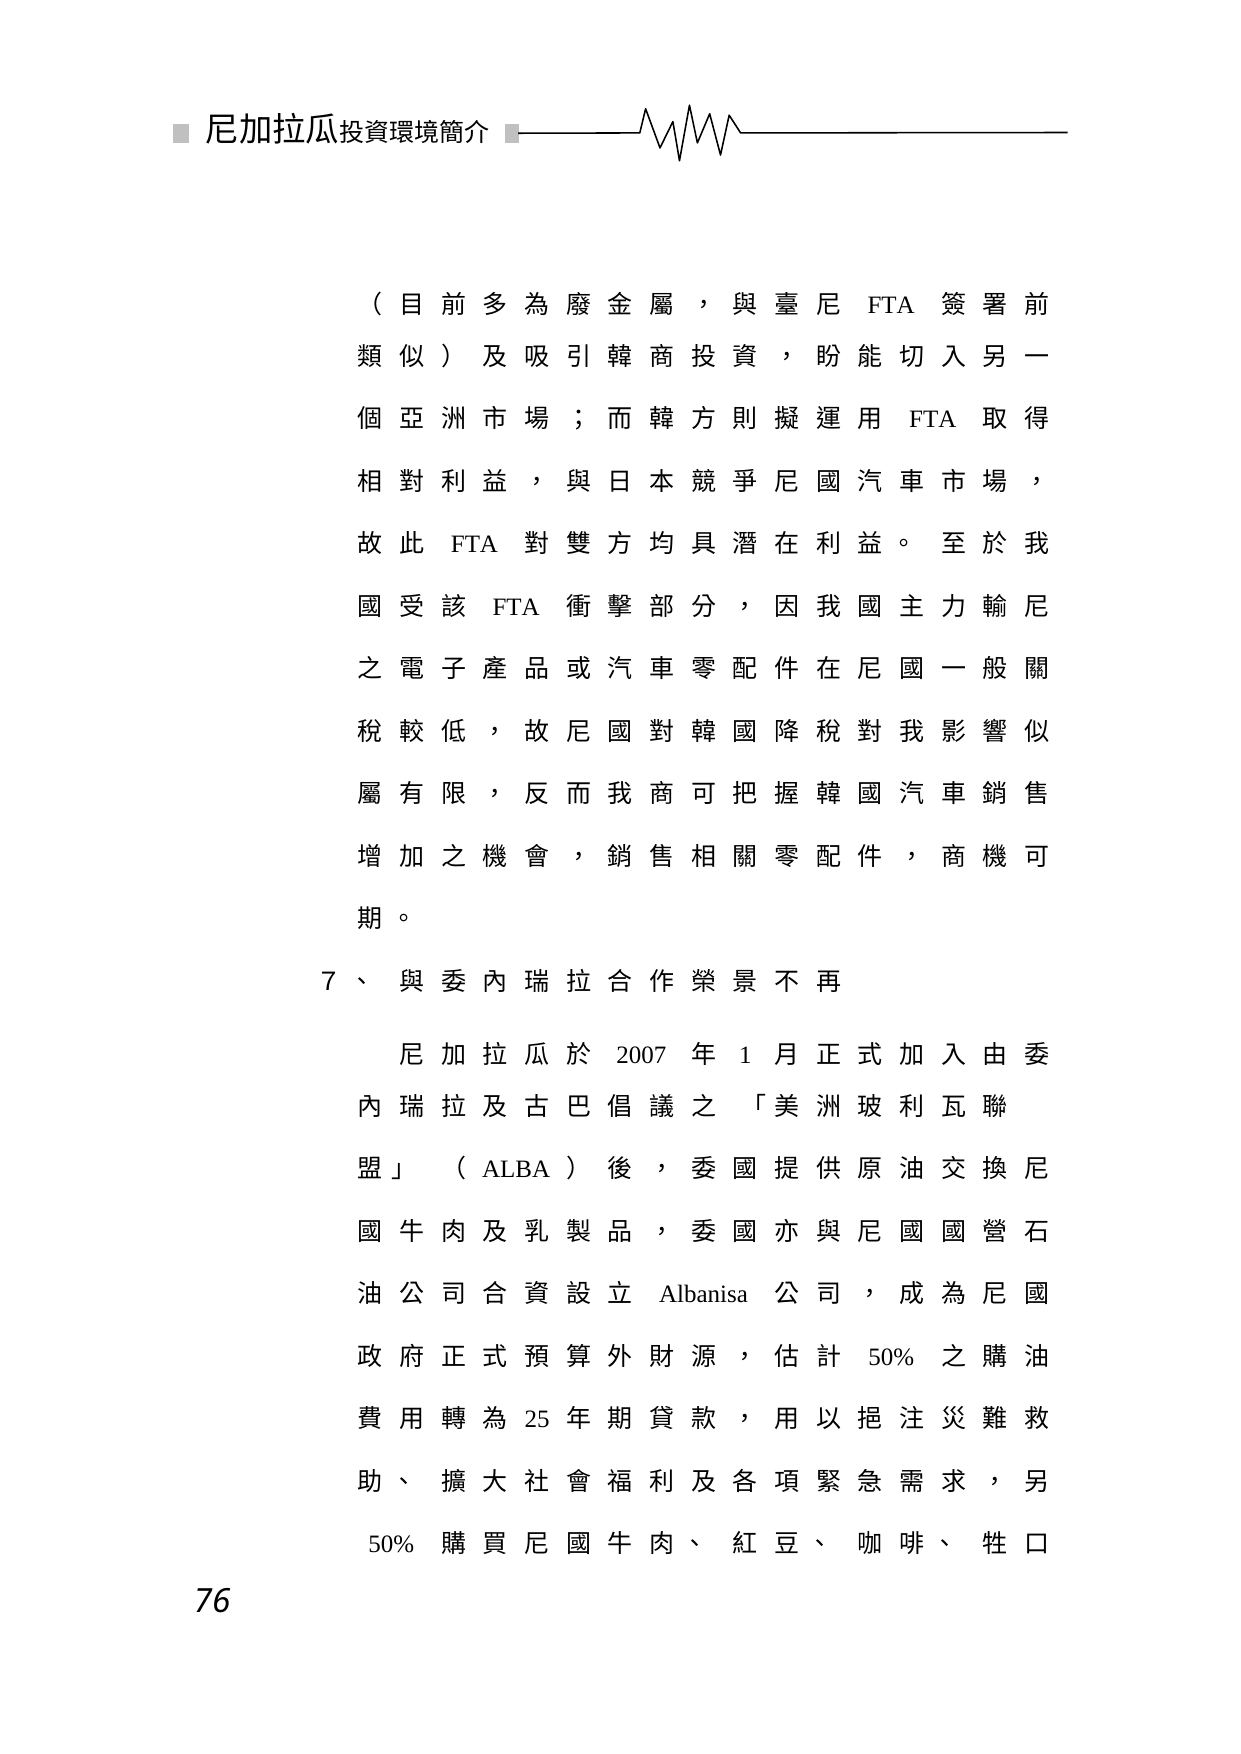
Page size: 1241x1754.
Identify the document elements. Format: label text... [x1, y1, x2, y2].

text （目前多為廢金屬，與臺尼FTA簽署前類似）及吸引韓商投資，盼能切入另一個亞洲市場；而韓方則擬運用FTA取得相對利益，與日本競爭尼國汽車市場，故此FTA對雙方均具潛在利益。至於我國受該FTA衝擊部分，因我國主力輸尼之電子產品或汽車零配件在尼國一般關稅較低，故尼國對韓國降稅對我影響似屬有限，反而我商可把握韓國汽車銷售增加之機會，銷售相關零配件，商機可期。 [330, 250, 1058, 938]
text ７、與委內瑞拉合作榮景不再 [281, 938, 1058, 1000]
text 尼加拉瓜於2007年1月正式加入由委內瑞拉及古巴倡議之「美洲玻利瓦聯盟」（ALBA）後，委國提供原油交換尼國牛肉及乳製品，委國亦與尼國國營石油公司合資設立Albanisa公司，成為尼國政府正式預算外財源，估計50%之購油費用轉為25年期貸款，用以挹注災難救助、擴大社會福利及各項緊急需求，另50%購買尼國牛肉、紅豆、咖啡、牲口 [330, 1000, 1058, 1563]
